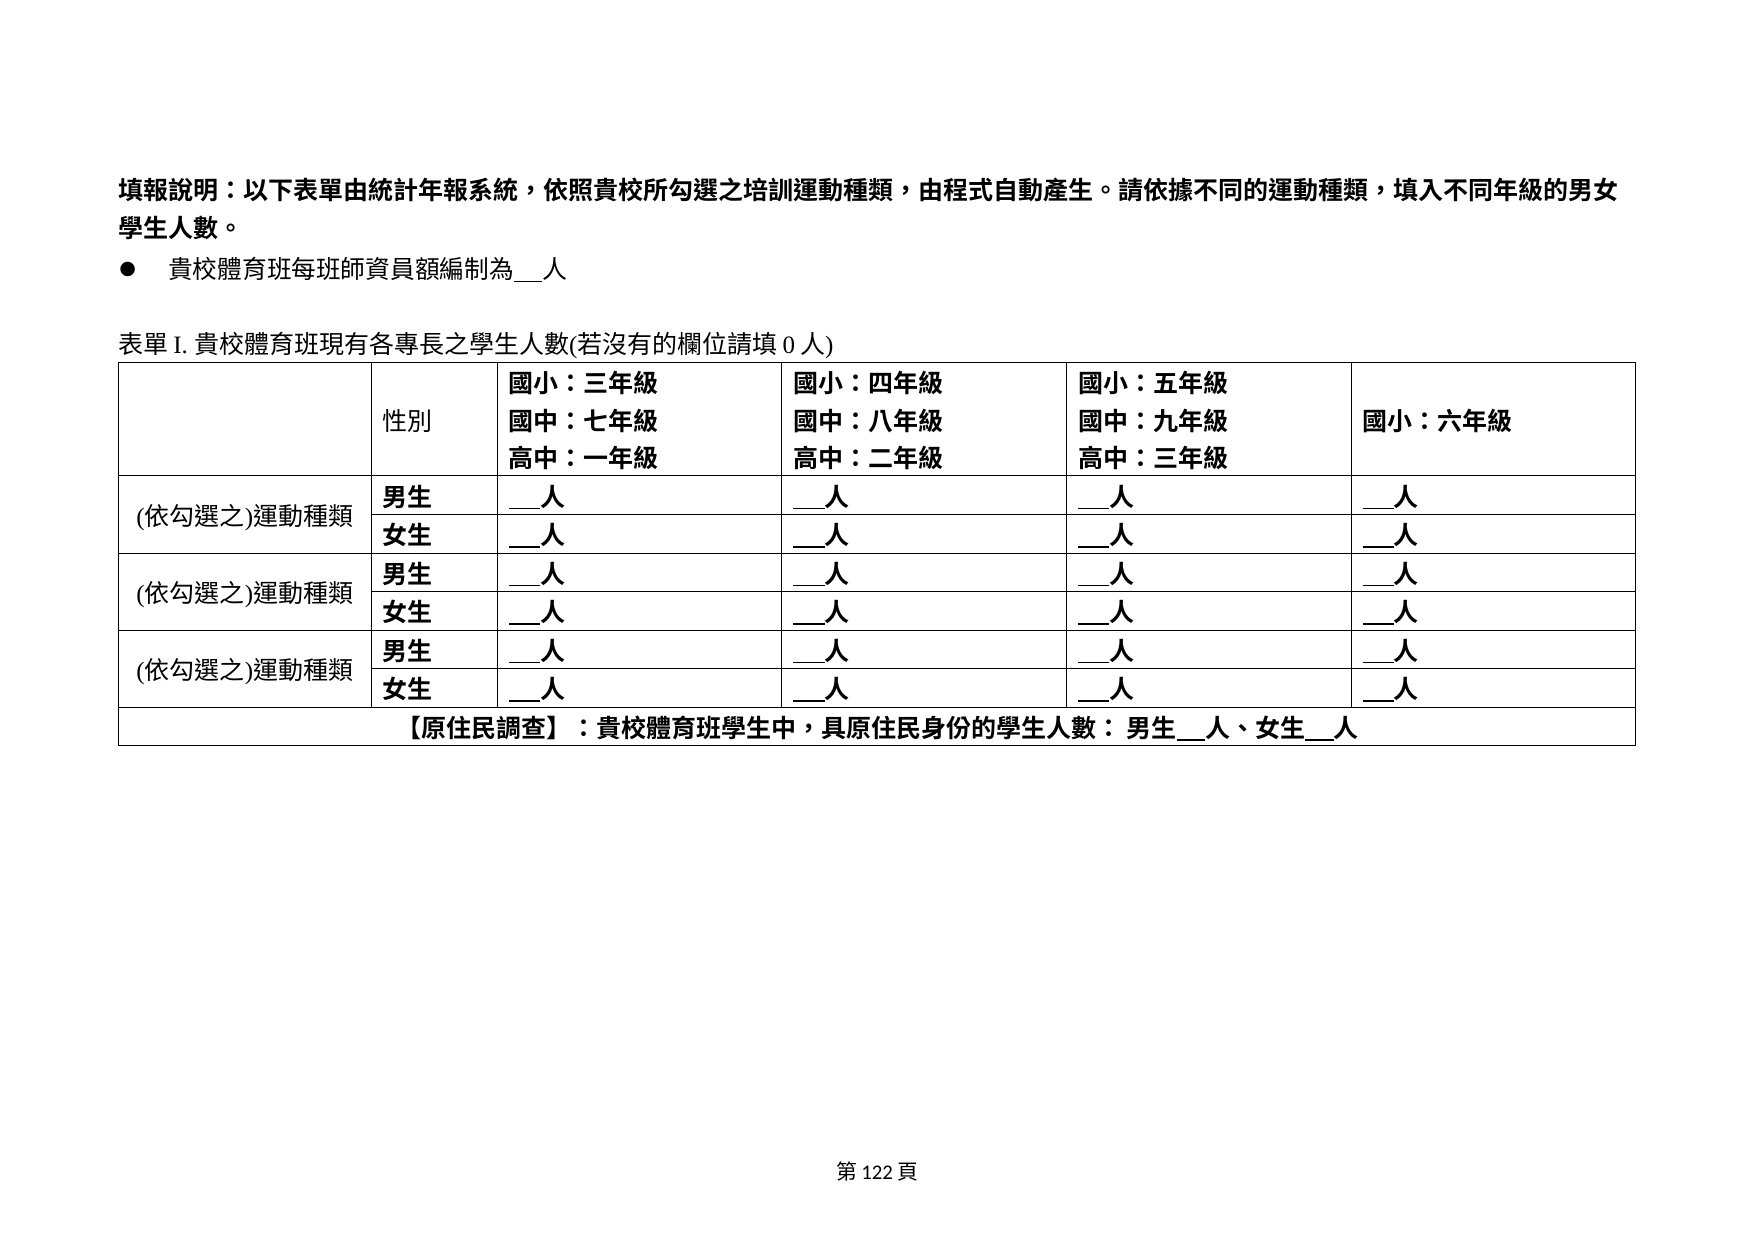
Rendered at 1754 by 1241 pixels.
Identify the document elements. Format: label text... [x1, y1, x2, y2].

table_cell 人 [1352, 592, 1635, 629]
table_cell 女生 [372, 669, 497, 707]
table_cell 男生 [372, 631, 497, 668]
table_cell 人 [782, 592, 1066, 629]
table_cell 人 [1352, 669, 1635, 707]
table_cell 人 [782, 669, 1066, 707]
table_cell 人 [1352, 631, 1635, 668]
table_cell 人 [1352, 554, 1635, 591]
table_cell 人 [1067, 669, 1351, 707]
table_cell 人 [1067, 631, 1351, 668]
list 貴校體育班每班師資員額編制為 人 [118, 245, 1636, 287]
table_cell 人 [498, 515, 781, 552]
text 填報說明：以下表單由統計年報系統，依照貴校所勾選之培訓運動種類，由程式自動產生。請依據不同的運動種類，填入不同年級的男女學生人數。 [118, 170, 1636, 245]
table_header [119, 363, 371, 475]
table_header 國小：四年級 國中：八年級 高中：二年級 [782, 363, 1066, 475]
table_cell 人 [1352, 515, 1635, 552]
table_cell (依勾選之)運動種類 [119, 554, 371, 629]
table_cell 人 [498, 554, 781, 591]
table_cell 人 [1352, 476, 1635, 514]
table_cell 男生 [372, 476, 497, 514]
table_cell (依勾選之)運動種類 [119, 476, 371, 552]
table_cell (依勾選之)運動種類 [119, 631, 371, 707]
table_cell 人 [782, 631, 1066, 668]
table_cell 人 [498, 631, 781, 668]
table_header 國小：五年級 國中：九年級 高中：三年級 [1067, 363, 1351, 475]
table_cell 人 [1067, 476, 1351, 514]
table_header 國小：六年級 [1352, 363, 1635, 475]
table_cell 人 [782, 476, 1066, 514]
table_header 國小：三年級 國中：七年級 高中：一年級 [498, 363, 781, 475]
table_cell 女生 [372, 515, 497, 552]
table_cell 女生 [372, 592, 497, 629]
table_cell 男生 [372, 554, 497, 591]
table_cell 人 [782, 554, 1066, 591]
table_cell 人 [782, 515, 1066, 552]
table_cell 人 [498, 476, 781, 514]
table_cell 人 [498, 669, 781, 707]
table_header 性別 [372, 363, 497, 475]
table_cell 【原住民調查】：貴校體育班學生中，具原住民身份的學生人數： 男生 人、女生 人 [119, 708, 1635, 745]
table_cell 人 [1067, 515, 1351, 552]
text 表單I. 貴校體育班現有各專長之學生人數(若沒有的欄位請填0人) [118, 324, 1636, 362]
table_cell 人 [498, 592, 781, 629]
table_cell 人 [1067, 592, 1351, 629]
table_cell 人 [1067, 554, 1351, 591]
